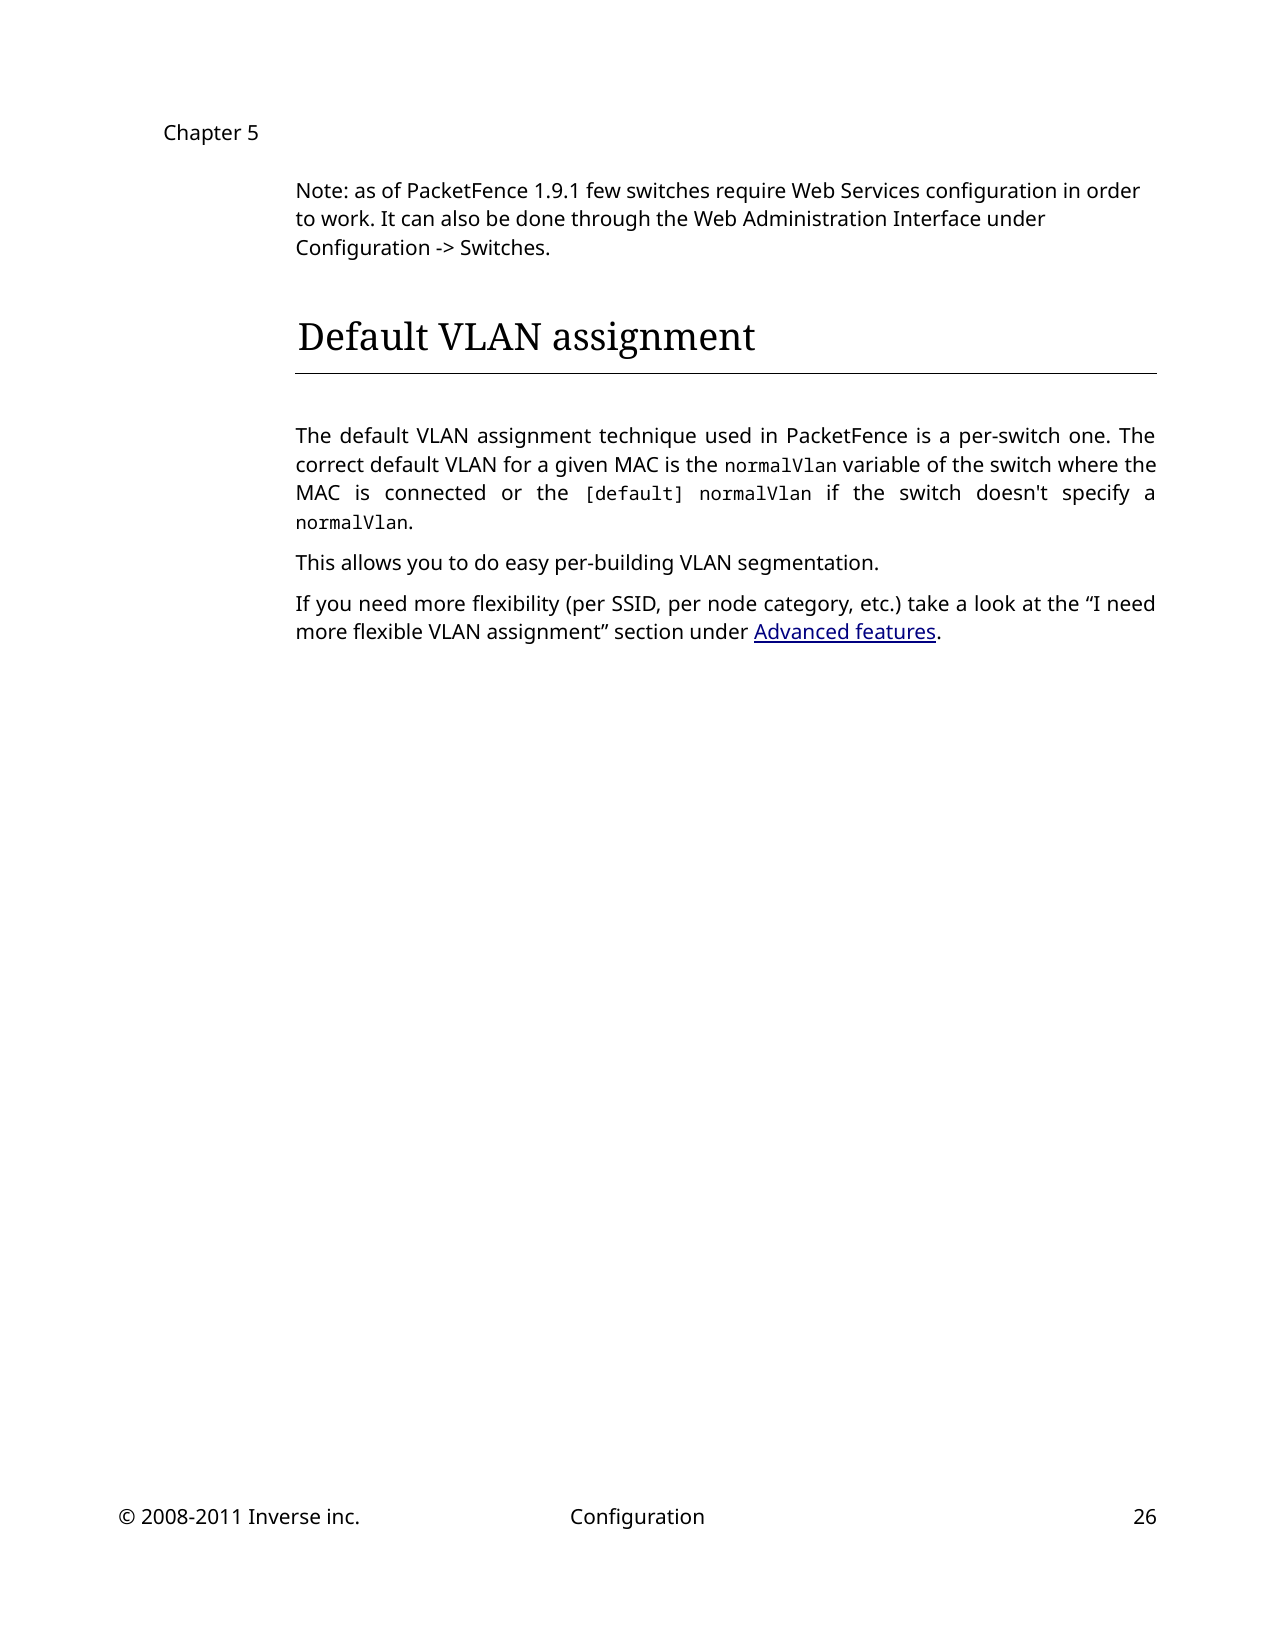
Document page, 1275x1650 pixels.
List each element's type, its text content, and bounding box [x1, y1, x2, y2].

text If you need more flexibility (per SSID, per node category, etc.) take a look at the “I need more flexible VLAN assignment” section under Advanced features. [295, 589, 1157, 646]
text The default VLAN assignment technique used in PacketFence is a per-switch one. The correct default VLAN for a given MAC is the normalVlan variable of the switch where the MAC is connected or the [default] normalVlan if the switch doesn't specify a normalVlan. [295, 421, 1157, 535]
text Note: as of PacketFence 1.9.1 few switches require Web Services configuration in order to work. It can also be done through the Web Administration Interface under Configuration -> Switches. [295, 176, 1157, 261]
subtitle Default VLAN assignment [295, 310, 1157, 373]
text This allows you to do easy per-building VLAN segmentation. [295, 548, 1157, 576]
